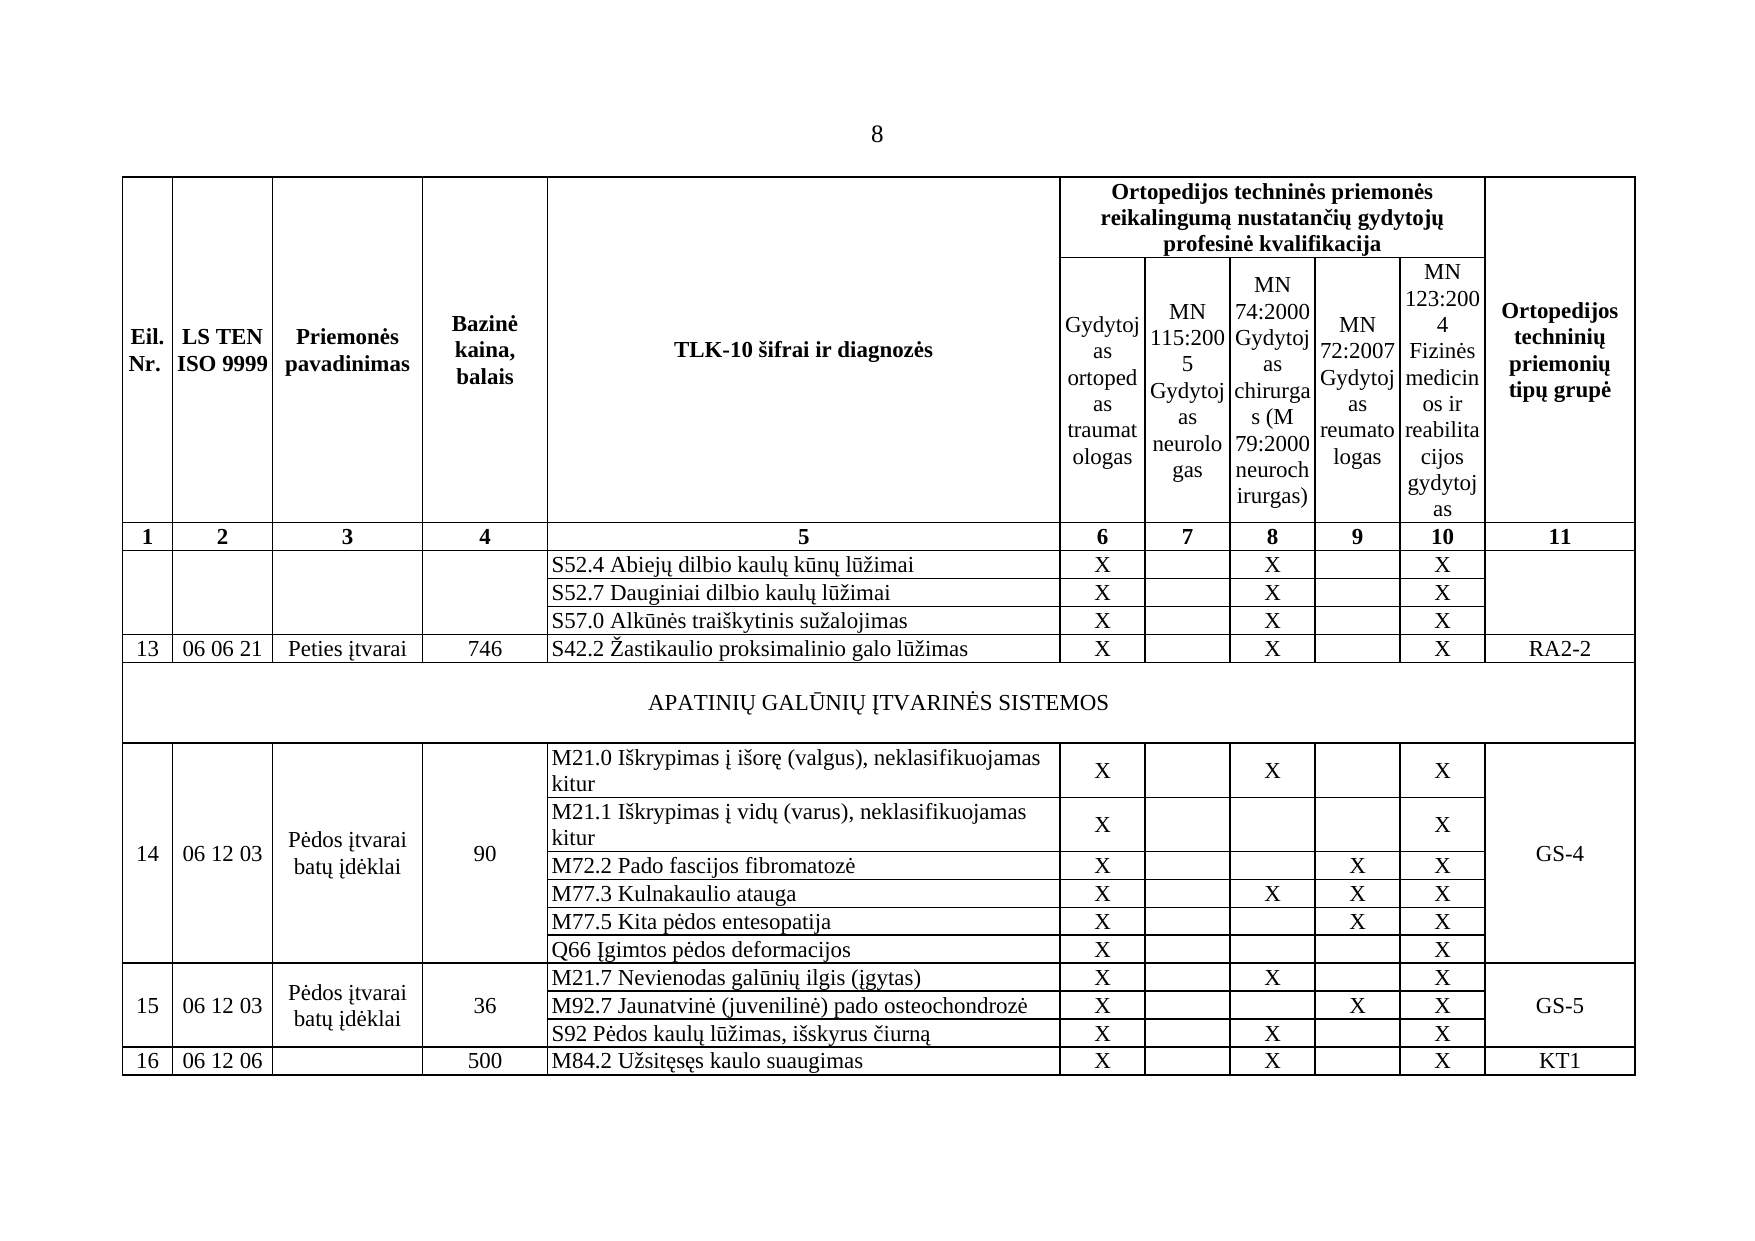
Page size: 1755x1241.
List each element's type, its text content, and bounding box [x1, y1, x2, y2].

table_cell [1316, 551, 1399, 578]
table_cell 5 [548, 523, 1059, 550]
table_cell 6 [1061, 523, 1144, 550]
table_cell X [1316, 992, 1399, 1018]
table_cell X [1401, 607, 1484, 633]
table_cell [1316, 635, 1399, 661]
table_cell 14 [123, 744, 172, 962]
table_cell X [1061, 992, 1144, 1018]
table_cell X [1061, 1048, 1144, 1074]
table_cell S42.2 Žastikaulio proksimalinio galo lūžimas [548, 635, 1059, 661]
table_cell 06 06 21 [173, 635, 272, 661]
table_cell X [1061, 798, 1144, 851]
table_cell 2 [173, 523, 272, 550]
table_cell [173, 551, 272, 633]
table_cell 16 [123, 1048, 172, 1074]
table_cell X [1061, 852, 1144, 878]
table_cell X [1231, 551, 1314, 578]
table_cell [273, 1048, 422, 1074]
table_cell X [1316, 880, 1399, 906]
table_cell X [1061, 579, 1144, 606]
table_cell X [1401, 635, 1484, 661]
table_cell [1486, 551, 1634, 633]
table_cell S92 Pėdos kaulų lūžimas, išskyrus čiurną [548, 1020, 1059, 1046]
table_cell [1316, 936, 1399, 962]
table_cell MN 74:2000 Gydytojas chirurgas (M 79:2000 neurochirurgas) [1231, 258, 1314, 522]
table_cell Pėdos įtvarai batų įdėklai [273, 744, 422, 962]
table_cell X [1231, 579, 1314, 606]
table_cell APATINIŲ GALŪNIŲ ĮTVARINĖS SISTEMOS [123, 663, 1634, 742]
table_cell GS-4 [1486, 744, 1634, 962]
table_cell KT1 [1486, 1048, 1634, 1074]
table_cell S52.4 Abiejų dilbio kaulų kūnų lūžimai [548, 551, 1059, 578]
table_cell [1316, 798, 1399, 851]
table_cell [1146, 852, 1229, 878]
table_cell X [1061, 936, 1144, 962]
table_cell 36 [423, 964, 547, 1046]
table_cell X [1316, 852, 1399, 878]
table_cell [1316, 964, 1399, 990]
table_cell [1231, 908, 1314, 934]
table_cell 1 [123, 523, 172, 550]
table_cell X [1401, 579, 1484, 606]
table_cell X [1401, 1048, 1484, 1074]
table_cell [1146, 798, 1229, 851]
table_cell Q66 Įgimtos pėdos deformacijos [548, 936, 1059, 962]
table_cell [1146, 744, 1229, 796]
table_cell X [1401, 936, 1484, 962]
table_cell 11 [1486, 523, 1634, 550]
table_cell [1146, 880, 1229, 906]
table_cell GS-5 [1486, 964, 1634, 1046]
table_cell 500 [423, 1048, 547, 1074]
table_cell X [1231, 607, 1314, 633]
table_cell [1316, 1048, 1399, 1074]
table_cell [273, 551, 422, 633]
table_cell 90 [423, 744, 547, 962]
table_cell [1146, 635, 1229, 661]
table_cell Gydytojas ortopedas traumatologas [1061, 258, 1144, 522]
table_cell MN 123:2004 Fizinės medicinos ir reabilitacijos gydytojas [1401, 258, 1484, 522]
table_cell [1316, 744, 1399, 796]
table_cell 4 [423, 523, 547, 550]
table_cell M72.2 Pado fascijos fibromatozė [548, 852, 1059, 878]
table_cell M21.0 Iškrypimas į išorę (valgus), neklasifikuojamas kitur [548, 744, 1059, 796]
table_cell [1231, 936, 1314, 962]
table_cell M84.2 Užsitęsęs kaulo suaugimas [548, 1048, 1059, 1074]
table_cell X [1316, 908, 1399, 934]
table_cell [1316, 1020, 1399, 1046]
table_cell X [1061, 744, 1144, 796]
table_cell X [1061, 908, 1144, 934]
table_cell S52.7 Dauginiai dilbio kaulų lūžimai [548, 579, 1059, 606]
table_cell 8 [1231, 523, 1314, 550]
table_cell [1316, 579, 1399, 606]
table_cell [423, 551, 547, 633]
table_cell X [1401, 908, 1484, 934]
table_header Ortopedijos techninių priemonių tipų grupė [1486, 178, 1634, 522]
table_header Priemonės pavadinimas [273, 178, 422, 522]
table_cell X [1231, 744, 1314, 796]
table_cell X [1061, 964, 1144, 990]
table_cell [1146, 908, 1229, 934]
table_cell X [1401, 551, 1484, 578]
table_cell [1316, 607, 1399, 633]
table_cell X [1401, 798, 1484, 851]
table_cell [1146, 1048, 1229, 1074]
table_cell [1146, 551, 1229, 578]
table_cell [1231, 798, 1314, 851]
table_cell X [1401, 880, 1484, 906]
table_cell X [1061, 551, 1144, 578]
table_cell [1146, 964, 1229, 990]
table_cell [123, 551, 172, 633]
table_cell X [1401, 992, 1484, 1018]
table_cell M77.5 Kita pėdos entesopatija [548, 908, 1059, 934]
table_cell M77.3 Kulnakaulio atauga [548, 880, 1059, 906]
table_cell M92.7 Jaunatvinė (juvenilinė) pado osteochondrozė [548, 992, 1059, 1018]
table_cell X [1231, 635, 1314, 661]
table_cell 7 [1146, 523, 1229, 550]
table_cell RA2-2 [1486, 635, 1634, 661]
table_cell X [1231, 964, 1314, 990]
table_cell MN 115:2005 Gydytojas neurologas [1146, 258, 1229, 522]
table_cell X [1061, 1020, 1144, 1046]
table_cell X [1061, 880, 1144, 906]
table_cell [1146, 936, 1229, 962]
table_cell [1146, 579, 1229, 606]
table_header Eil. Nr. [123, 178, 172, 522]
table_cell Pėdos įtvarai batų įdėklai [273, 964, 422, 1046]
table_cell 06 12 06 [173, 1048, 272, 1074]
table_cell [1231, 992, 1314, 1018]
table_cell X [1401, 744, 1484, 796]
table_cell X [1231, 1020, 1314, 1046]
table_header Ortopedijos techninės priemonės reikalingumą nustatančių gydytojų profesinė kvalifikacija [1061, 178, 1484, 257]
table_cell X [1061, 607, 1144, 633]
table_header LS TEN ISO 9999 [173, 178, 272, 522]
table_cell MN 72:2007 Gydytojas reumatologas [1316, 258, 1399, 522]
table_cell 746 [423, 635, 547, 661]
table_cell 13 [123, 635, 172, 661]
table_cell X [1401, 1020, 1484, 1046]
table_cell 06 12 03 [173, 964, 272, 1046]
table_cell M21.1 Iškrypimas į vidų (varus), neklasifikuojamas kitur [548, 798, 1059, 851]
table_cell 3 [273, 523, 422, 550]
table_cell X [1231, 880, 1314, 906]
table_cell X [1231, 1048, 1314, 1074]
table_cell X [1401, 852, 1484, 878]
table_cell [1146, 1020, 1229, 1046]
table_cell X [1061, 635, 1144, 661]
table_cell [1231, 852, 1314, 878]
table_cell 9 [1316, 523, 1399, 550]
table_cell [1146, 607, 1229, 633]
table_cell M21.7 Nevienodas galūnių ilgis (įgytas) [548, 964, 1059, 990]
table_cell Peties įtvarai [273, 635, 422, 661]
table_header Bazinė kaina, balais [423, 178, 547, 522]
table_cell S57.0 Alkūnės traiškytinis sužalojimas [548, 607, 1059, 633]
table_cell 06 12 03 [173, 744, 272, 962]
table_cell [1146, 992, 1229, 1018]
table_cell X [1401, 964, 1484, 990]
table_header TLK-10 šifrai ir diagnozės [548, 178, 1059, 522]
table_cell 10 [1401, 523, 1484, 550]
table_cell 15 [123, 964, 172, 1046]
